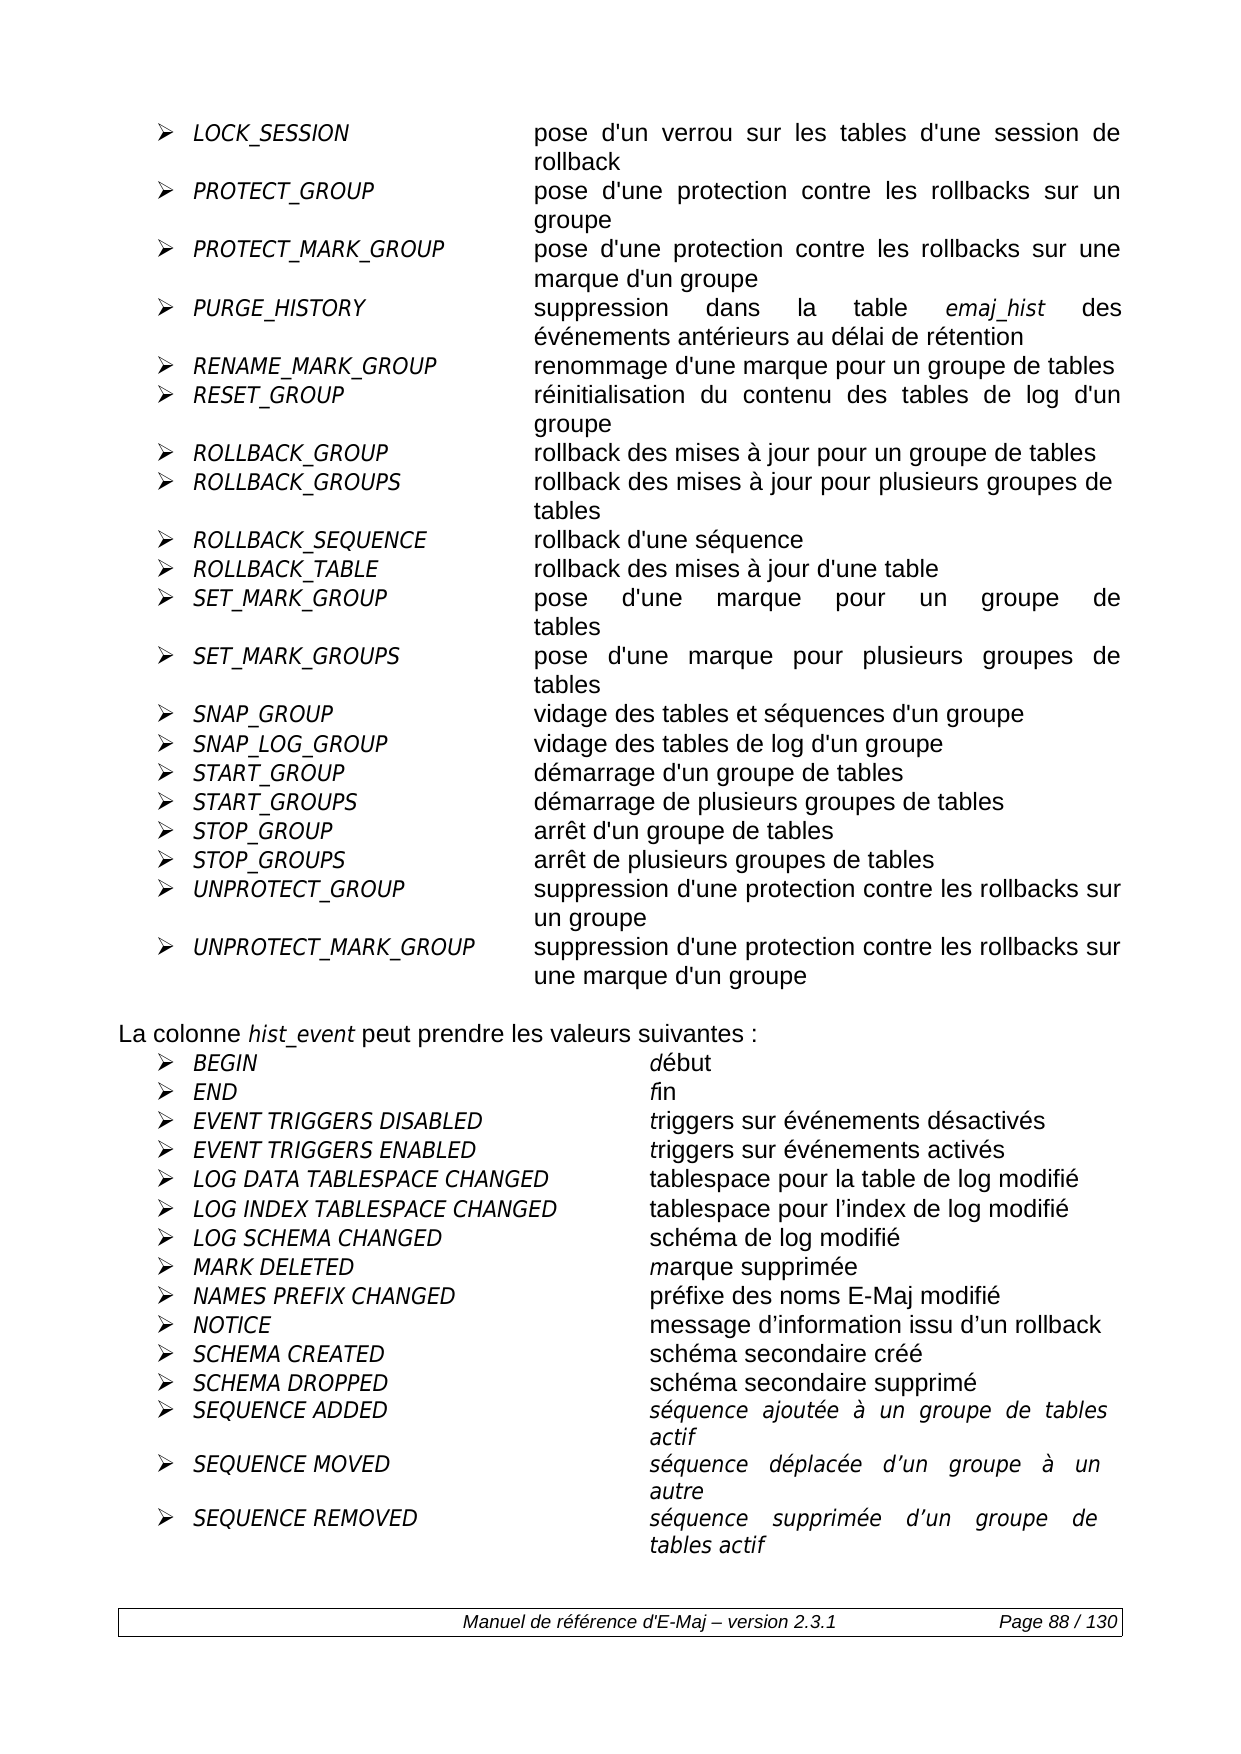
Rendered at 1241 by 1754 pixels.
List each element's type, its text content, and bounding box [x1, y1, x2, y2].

list LOG DATA TABLESPACE CHANGED tablespace pour la table de log modifié [156, 1164, 1122, 1193]
list ROLLBACK_SEQUENCE rollback d'une séquence [156, 525, 1122, 554]
list LOG INDEX TABLESPACE CHANGED tablespace pour l’index de log modifié [156, 1193, 1122, 1222]
list START_GROUPS démarrage de plusieurs groupes de tables [156, 787, 1122, 816]
list UNPROTECT_GROUP suppression d'une protection contre les rollbacks sur un groupe [156, 874, 1122, 932]
list PROTECT_GROUP pose d'une protection contre les rollbacks sur un groupe [156, 176, 1122, 234]
list SEQUENCE ADDED séquence ajoutée à un groupe de tables actif [156, 1397, 1122, 1451]
text La colonne hist_event peut prendre les valeurs suivantes : [118, 1019, 1122, 1048]
list SNAP_LOG_GROUP vidage des tables de log d'un groupe [156, 728, 1122, 757]
list SET_MARK_GROUP pose d'une marque pour un groupe de tables [156, 583, 1122, 641]
list START_GROUP démarrage d'un groupe de tables [156, 757, 1122, 787]
list BEGIN début [156, 1048, 1122, 1077]
list EVENT TRIGGERS DISABLED triggers sur événements désactivés [156, 1106, 1122, 1135]
list SEQUENCE REMOVED séquence supprimée d’un groupe de tables actif [156, 1505, 1122, 1559]
list UNPROTECT_MARK_GROUP suppression d'une protection contre les rollbacks sur une marque d'un groupe [156, 932, 1122, 990]
list STOP_GROUP arrêt d'un groupe de tables [156, 816, 1122, 845]
list LOG SCHEMA CHANGED schéma de log modifié [156, 1222, 1122, 1252]
list RENAME_MARK_GROUP renommage d'une marque pour un groupe de tables [156, 351, 1122, 380]
list END fin [156, 1077, 1122, 1106]
list SCHEMA DROPPED schéma secondaire supprimé [156, 1368, 1122, 1397]
list ROLLBACK_GROUP rollback des mises à jour pour un groupe de tables [156, 438, 1122, 467]
list SNAP_GROUP vidage des tables et séquences d'un groupe [156, 699, 1122, 728]
list ROLLBACK_TABLE rollback des mises à jour d'une table [156, 554, 1122, 583]
list MARK DELETED marque supprimée [156, 1252, 1122, 1281]
list SET_MARK_GROUPS pose d'une marque pour plusieurs groupes de tables [156, 641, 1122, 699]
list SEQUENCE MOVED séquence déplacée d’un groupe à un autre [156, 1451, 1122, 1505]
list NOTICE message d’information issu d’un rollback [156, 1310, 1122, 1339]
list ROLLBACK_GROUPS rollback des mises à jour pour plusieurs groupes de tables [156, 467, 1122, 525]
list PURGE_HISTORY suppression dans la table emaj_hist des événements antérieurs au délai de rétention [156, 292, 1122, 351]
list EVENT TRIGGERS ENABLED triggers sur événements activés [156, 1135, 1122, 1164]
list NAMES PREFIX CHANGED préfixe des noms E-Maj modifié [156, 1281, 1122, 1310]
list SCHEMA CREATED schéma secondaire créé [156, 1339, 1122, 1368]
list RESET_GROUP réinitialisation du contenu des tables de log d'un groupe [156, 380, 1122, 438]
list LOCK_SESSION pose d'un verrou sur les tables d'une session de rollback [156, 118, 1122, 176]
list PROTECT_MARK_GROUP pose d'une protection contre les rollbacks sur une marque d'un groupe [156, 234, 1122, 292]
list STOP_GROUPS arrêt de plusieurs groupes de tables [156, 845, 1122, 874]
